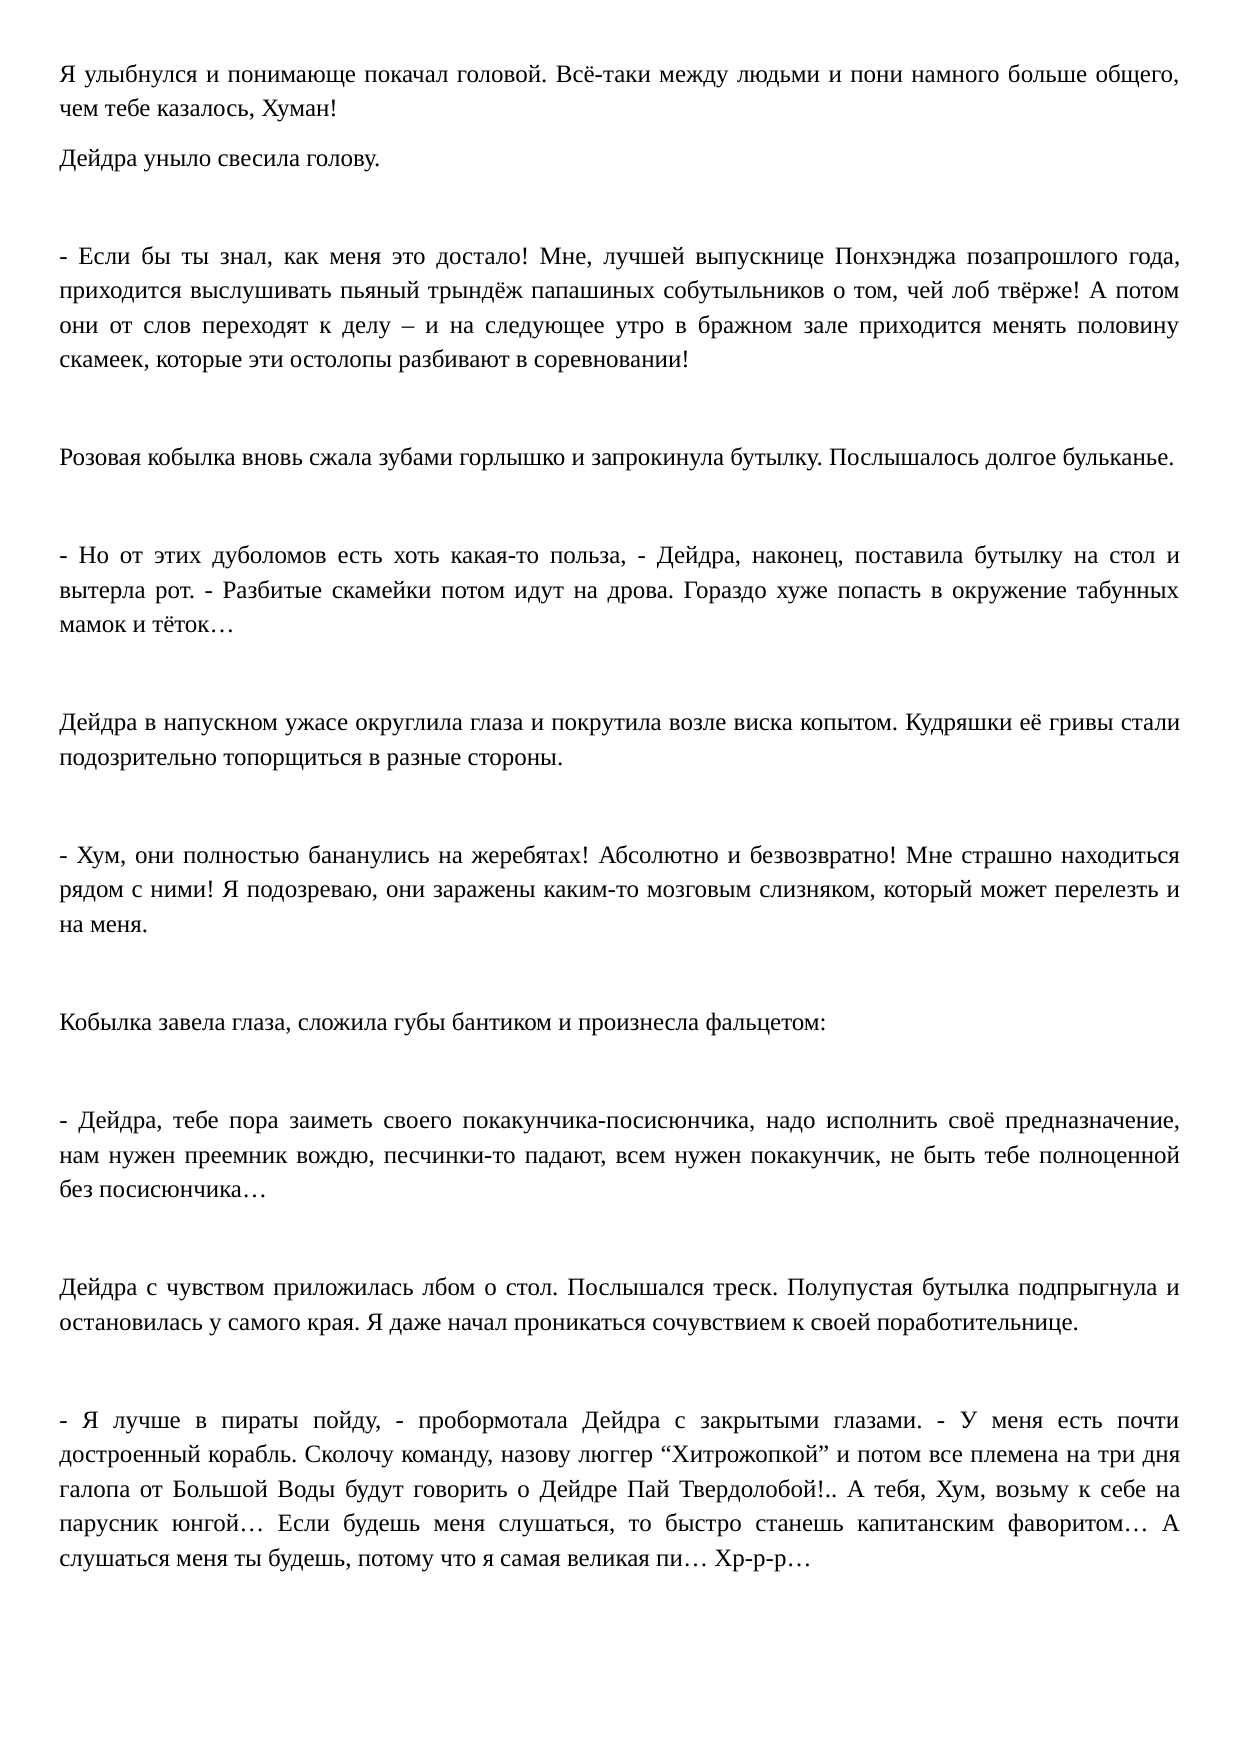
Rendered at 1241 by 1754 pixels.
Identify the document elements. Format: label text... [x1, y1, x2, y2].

text Дейдра уныло свесила голову. [59, 143, 1181, 171]
text Кобылка завела глаза, сложила губы бантиком и произнесла фальцетом: [59, 1007, 1181, 1036]
text - Дейдра, тебе пора заиметь своего покакунчика-посисюнчика, надо исполнить своё предназначение, нам нужен преемник вождю, песчинки-то падают, всем нужен покакунчик, не быть тебе полноценной без посисюнчика… [59, 1105, 1181, 1203]
text - Хум, они полностью бананулись на жеребятах! Абсолютно и безвозвратно! Мне страшно находиться рядом с ними! Я подозреваю, они заражены каким-то мозговым слизняком, который может перелезть и на меня. [59, 840, 1181, 938]
text Дейдра с чувством приложилась лбом о стол. Послышался треск. Полупустая бутылка подпрыгнула и остановилась у самого края. Я даже начал проникаться сочувствием к своей поработительнице. [59, 1272, 1181, 1336]
text Дейдра в напускном ужасе округлила глаза и покрутила возле виска копытом. Кудряшки её гривы стали подозрительно топорщиться в разные стороны. [59, 707, 1181, 771]
text - Но от этих дуболомов есть хоть какая-то польза, - Дейдра, наконец, поставила бутылку на стол и вытерла рот. - Разбитые скамейки потом идут на дрова. Гораздо хуже попасть в окружение табунных мамок и тёток… [59, 540, 1181, 638]
text - Если бы ты знал, как меня это достало! Мне, лучшей выпускнице Понхэнджа позапрошлого года, приходится выслушивать пьяный трындёж папашиных собутыльников о том, чей лоб твёрже! А потом они от слов переходят к делу – и на следующее утро в бражном зале приходится менять половину скамеек, которые эти остолопы разбивают в соревновании! [59, 241, 1181, 373]
text - Я лучше в пираты пойду, - пробормотала Дейдра с закрытыми глазами. - У меня есть почти достроенный корабль. Сколочу команду, назову люггер “Хитрожопкой” и потом все племена на три дня галопа от Большой Воды будут говорить о Дейдре Пай Твердолобой!.. А тебя, Хум, возьму к себе на парусник юнгой… Если будешь меня слушаться, то быстро станешь капитанским фаворитом… А слушаться меня ты будешь, потому что я самая великая пи… Хр-р-р… [59, 1405, 1181, 1572]
text Я улыбнулся и понимающе покачал головой. Всё-таки между людьми и пони намного больше общего, чем тебе казалось, Хуман! [59, 59, 1181, 122]
text Розовая кобылка вновь сжала зубами горлышко и запрокинула бутылку. Послышалось долгое бульканье. [59, 442, 1181, 471]
